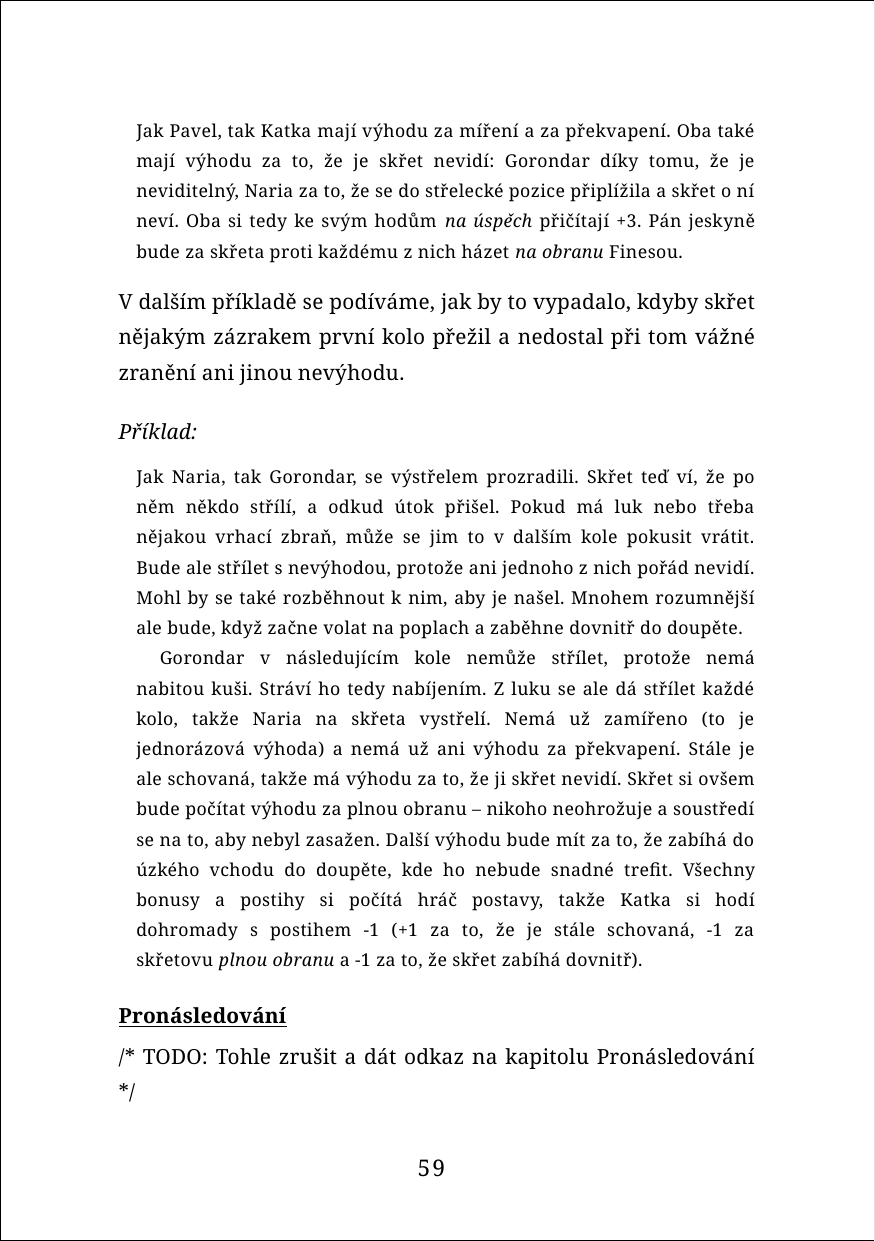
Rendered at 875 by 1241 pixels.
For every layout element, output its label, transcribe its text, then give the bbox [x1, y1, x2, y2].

text Příklad: [118, 417, 756, 446]
text /* TODO: Tohle zrušit a dát odkaz na kapitolu Pronásledování */ [118, 1042, 756, 1106]
text Jak Pavel, tak Katka mají výhodu za míření a za překvapení. Oba také mají výhodu za to, že je skřet nevidí: Gorondar díky tomu, že je neviditelný, Naria za to, že se do střelecké pozice připlížila a skřet o ní neví. Oba si tedy ke svým hodům na úspěch přičítají +3. Pán jeskyně bude za skřeta proti každému z nich házet na obranu Finesou. [136, 118, 756, 263]
text Jak Naria, tak Gorondar, se výstřelem prozradili. Skřet teď ví, že po něm někdo střílí, a odkud útok přišel. Pokud má luk nebo třeba nějakou vrhací zbraň, může se jim to v dalším kole pokusit vrátit. Bude ale střílet s nevýhodou, protože ani jednoho z nich pořád nevidí. Mohl by se také rozběhnout k nim, aby je našel. Mnohem rozumnější ale bude, když začne volat na poplach a zaběhne dovnitř do doupěte. Gorondar v následujícím kole nemůže střílet, protože nemá nabitou kuši. Stráví ho tedy nabíjením. Z luku se ale dá střílet každé kolo, takže Naria na skřeta vystřelí. Nemá už zamířeno (to je jednorázová výhoda) a nemá už ani výhodu za překvapení. Stále je ale schovaná, takže má výhodu za to, že ji skřet nevidí. Skřet si ovšem bude počítat výhodu za plnou obranu – nikoho neohrožuje a soustředí se na to, aby nebyl zasažen. Další výhodu bude mít za to, že zabíhá do úzkého vchodu do doupěte, kde ho nebude snadné trefit. Všechny bonusy a postihy si počítá hráč postavy, takže Katka si hodí dohromady s postihem -1 (+1 za to, že je stále schovaná, -1 za skřetovu plnou obranu a -1 za to, že skřet zabíhá dovnitř). [136, 464, 756, 972]
subtitle Pronásledování [118, 1002, 756, 1030]
text V dalším příkladě se podíváme, jak by to vypadalo, kdyby skřet nějakým zázrakem první kolo přežil a nedostal při tom vážné zranění ani jinou nevýhodu. [118, 287, 756, 386]
